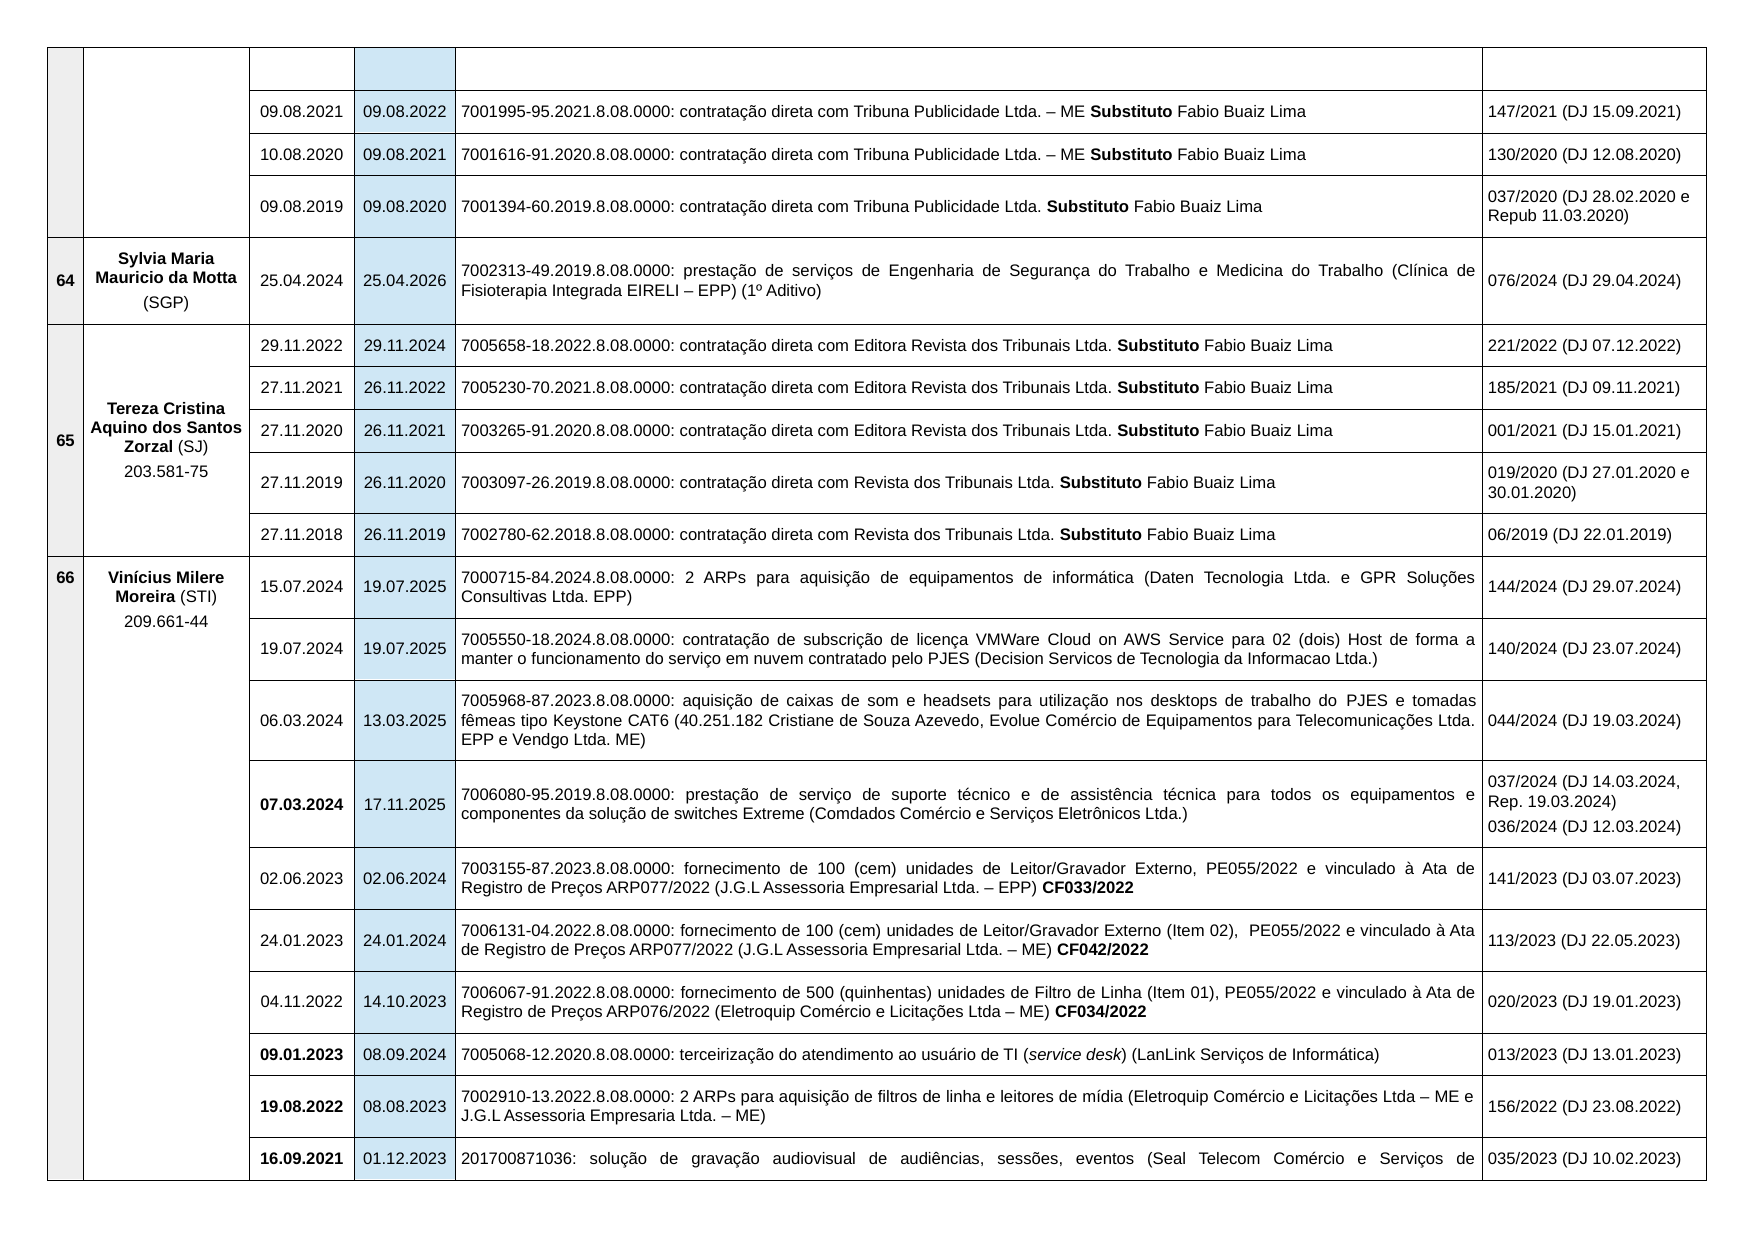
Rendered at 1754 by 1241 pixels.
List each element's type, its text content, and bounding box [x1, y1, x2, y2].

table_cell 130/2020 (DJ 12.08.2020) [1483, 134, 1706, 175]
table_cell 019/2020 (DJ 27.01.2020 e 30.01.2020) [1483, 453, 1706, 513]
table_cell 25.04.2026 [355, 238, 455, 324]
table_cell 10.08.2020 [250, 134, 354, 175]
table_cell 7006067-91.2022.8.08.0000: fornecimento de 500 (quinhentas) unidades de Filtro de Linha (Item 01), PE055/2022 e vinculado à Ata de Registro de Preços ARP076/2022 (Eletroquip Comércio e Licitações Ltda – ME) CF034/2022 [456, 972, 1482, 1033]
table_cell 65 [48, 325, 83, 556]
table_cell 7002313-49.2019.8.08.0000: prestação de serviços de Engenharia de Segurança do Trabalho e Medicina do Trabalho (Clínica de Fisioterapia Integrada EIRELI – EPP) (1º Aditivo) [456, 238, 1482, 324]
table_cell 7006131-04.2022.8.08.0000: fornecimento de 100 (cem) unidades de Leitor/Gravador Externo (Item 02), PE055/2022 e vinculado à Ata de Registro de Preços ARP077/2022 (J.G.L Assessoria Empresarial Ltda. – ME) CF042/2022 [456, 910, 1482, 971]
table_cell 07.03.2024 [250, 761, 354, 847]
table_cell 7002910-13.2022.8.08.0000: 2 ARPs para aquisição de filtros de linha e leitores de mídia (Eletroquip Comércio e Licitações Ltda – ME e J.G.L Assessoria Empresaria Ltda. – ME) [456, 1076, 1482, 1137]
table_cell 08.09.2024 [355, 1034, 455, 1075]
table_cell [355, 48, 455, 90]
table_cell 09.08.2021 [355, 134, 455, 175]
table_cell 25.04.2024 [250, 238, 354, 324]
table_cell 04.11.2022 [250, 972, 354, 1033]
table_cell 7003097-26.2019.8.08.0000: contratação direta com Revista dos Tribunais Ltda. Substituto Fabio Buaiz Lima [456, 453, 1482, 513]
table_cell 140/2024 (DJ 23.07.2024) [1483, 619, 1706, 679]
table_cell 19.08.2022 [250, 1076, 354, 1137]
table_cell 037/2020 (DJ 28.02.2020 e Repub 11.03.2020) [1483, 176, 1706, 237]
table_cell 26.11.2021 [355, 410, 455, 452]
table_cell 044/2024 (DJ 19.03.2024) [1483, 681, 1706, 760]
table_cell 16.09.2021 [250, 1138, 354, 1179]
table_cell 19.07.2025 [355, 557, 455, 618]
table_cell 09.01.2023 [250, 1034, 354, 1075]
table_cell 113/2023 (DJ 22.05.2023) [1483, 910, 1706, 971]
table_cell 7001394-60.2019.8.08.0000: contratação direta com Tribuna Publicidade Ltda. Substituto Fabio Buaiz Lima [456, 176, 1482, 237]
table_cell 08.08.2023 [355, 1076, 455, 1137]
table_cell 144/2024 (DJ 29.07.2024) [1483, 557, 1706, 618]
table_cell 02.06.2024 [355, 848, 455, 909]
table_cell 06/2019 (DJ 22.01.2019) [1483, 514, 1706, 556]
table_cell 26.11.2022 [355, 367, 455, 409]
table_cell 09.08.2021 [250, 91, 354, 132]
table_cell 01.12.2023 [355, 1138, 455, 1179]
table_cell 156/2022 (DJ 23.08.2022) [1483, 1076, 1706, 1137]
table_cell 7003155-87.2023.8.08.0000: fornecimento de 100 (cem) unidades de Leitor/Gravador Externo, PE055/2022 e vinculado à Ata de Registro de Preços ARP077/2022 (J.G.L Assessoria Empresarial Ltda. – EPP) CF033/2022 [456, 848, 1482, 909]
table_cell 26.11.2019 [355, 514, 455, 556]
table_cell 7006080-95.2019.8.08.0000: prestação de serviço de suporte técnico e de assistência técnica para todos os equipamentos e componentes da solução de switches Extreme (Comdados Comércio e Serviços Eletrônicos Ltda.) [456, 761, 1482, 847]
table_cell [456, 48, 1482, 90]
table_cell 013/2023 (DJ 13.01.2023) [1483, 1034, 1706, 1075]
table_cell 19.07.2024 [250, 619, 354, 679]
table_cell 001/2021 (DJ 15.01.2021) [1483, 410, 1706, 452]
table_cell 02.06.2023 [250, 848, 354, 909]
table_cell 147/2021 (DJ 15.09.2021) [1483, 91, 1706, 132]
table_cell 221/2022 (DJ 07.12.2022) [1483, 325, 1706, 366]
table_cell 076/2024 (DJ 29.04.2024) [1483, 238, 1706, 324]
table_cell 27.11.2020 [250, 410, 354, 452]
table_cell 7000715-84.2024.8.08.0000: 2 ARPs para aquisição de equipamentos de informática (Daten Tecnologia Ltda. e GPR Soluções Consultivas Ltda. EPP) [456, 557, 1482, 618]
table_cell 24.01.2023 [250, 910, 354, 971]
table_cell 14.10.2023 [355, 972, 455, 1033]
table_cell 7002780-62.2018.8.08.0000: contratação direta com Revista dos Tribunais Ltda. Substituto Fabio Buaiz Lima [456, 514, 1482, 556]
table_cell [48, 48, 83, 237]
table_cell 06.03.2024 [250, 681, 354, 760]
table_cell 09.08.2019 [250, 176, 354, 237]
table_cell 27.11.2019 [250, 453, 354, 513]
table_cell 09.08.2022 [355, 91, 455, 132]
table_cell [250, 48, 354, 90]
table_cell 7001616-91.2020.8.08.0000: contratação direta com Tribuna Publicidade Ltda. – ME Substituto Fabio Buaiz Lima [456, 134, 1482, 175]
table_cell 09.08.2020 [355, 176, 455, 237]
table_cell 13.03.2025 [355, 681, 455, 760]
table_cell 19.07.2025 [355, 619, 455, 679]
table_cell Vinícius Milere Moreira (STI) 209.661-44 [84, 557, 249, 1179]
table_cell 7005230-70.2021.8.08.0000: contratação direta com Editora Revista dos Tribunais Ltda. Substituto Fabio Buaiz Lima [456, 367, 1482, 409]
table_cell 7003265-91.2020.8.08.0000: contratação direta com Editora Revista dos Tribunais Ltda. Substituto Fabio Buaiz Lima [456, 410, 1482, 452]
table_cell 7005658-18.2022.8.08.0000: contratação direta com Editora Revista dos Tribunais Ltda. Substituto Fabio Buaiz Lima [456, 325, 1482, 366]
table_cell [84, 48, 249, 237]
table_cell 037/2024 (DJ 14.03.2024, Rep. 19.03.2024) 036/2024 (DJ 12.03.2024) [1483, 761, 1706, 847]
table_cell 17.11.2025 [355, 761, 455, 847]
table_cell Tereza Cristina Aquino dos Santos Zorzal (SJ) 203.581-75 [84, 325, 249, 556]
table_cell 7001995-95.2021.8.08.0000: contratação direta com Tribuna Publicidade Ltda. – ME Substituto Fabio Buaiz Lima [456, 91, 1482, 132]
table_cell [1483, 48, 1706, 90]
table_cell 26.11.2020 [355, 453, 455, 513]
table_cell 27.11.2021 [250, 367, 354, 409]
table_cell 29.11.2022 [250, 325, 354, 366]
table_cell Sylvia Maria Mauricio da Motta (SGP) [84, 238, 249, 324]
table_cell 141/2023 (DJ 03.07.2023) [1483, 848, 1706, 909]
table_cell 7005968-87.2023.8.08.0000: aquisição de caixas de som e headsets para utilização nos desktops de trabalho do PJES e tomadas fêmeas tipo Keystone CAT6 (40.251.182 Cristiane de Souza Azevedo, Evolue Comércio de Equipamentos para Telecomunicações Ltda. EPP e Vendgo Ltda. ME) [456, 681, 1482, 760]
table_cell 035/2023 (DJ 10.02.2023) [1483, 1138, 1706, 1179]
table_cell 020/2023 (DJ 19.01.2023) [1483, 972, 1706, 1033]
table_cell 27.11.2018 [250, 514, 354, 556]
table_cell 24.01.2024 [355, 910, 455, 971]
table_cell 29.11.2024 [355, 325, 455, 366]
table_cell 66 [48, 557, 83, 1179]
table_cell 7005068-12.2020.8.08.0000: terceirização do atendimento ao usuário de TI (service desk) (LanLink Serviços de Informática) [456, 1034, 1482, 1075]
table_cell 64 [48, 238, 83, 324]
table_cell 201700871036: solução de gravação audiovisual de audiências, sessões, eventos (Seal Telecom Comércio e Serviços de [456, 1138, 1482, 1179]
table_cell 185/2021 (DJ 09.11.2021) [1483, 367, 1706, 409]
table_cell 7005550-18.2024.8.08.0000: contratação de subscrição de licença VMWare Cloud on AWS Service para 02 (dois) Host de forma a manter o funcionamento do serviço em nuvem contratado pelo PJES (Decision Servicos de Tecnologia da Informacao Ltda.) [456, 619, 1482, 679]
table_cell 15.07.2024 [250, 557, 354, 618]
